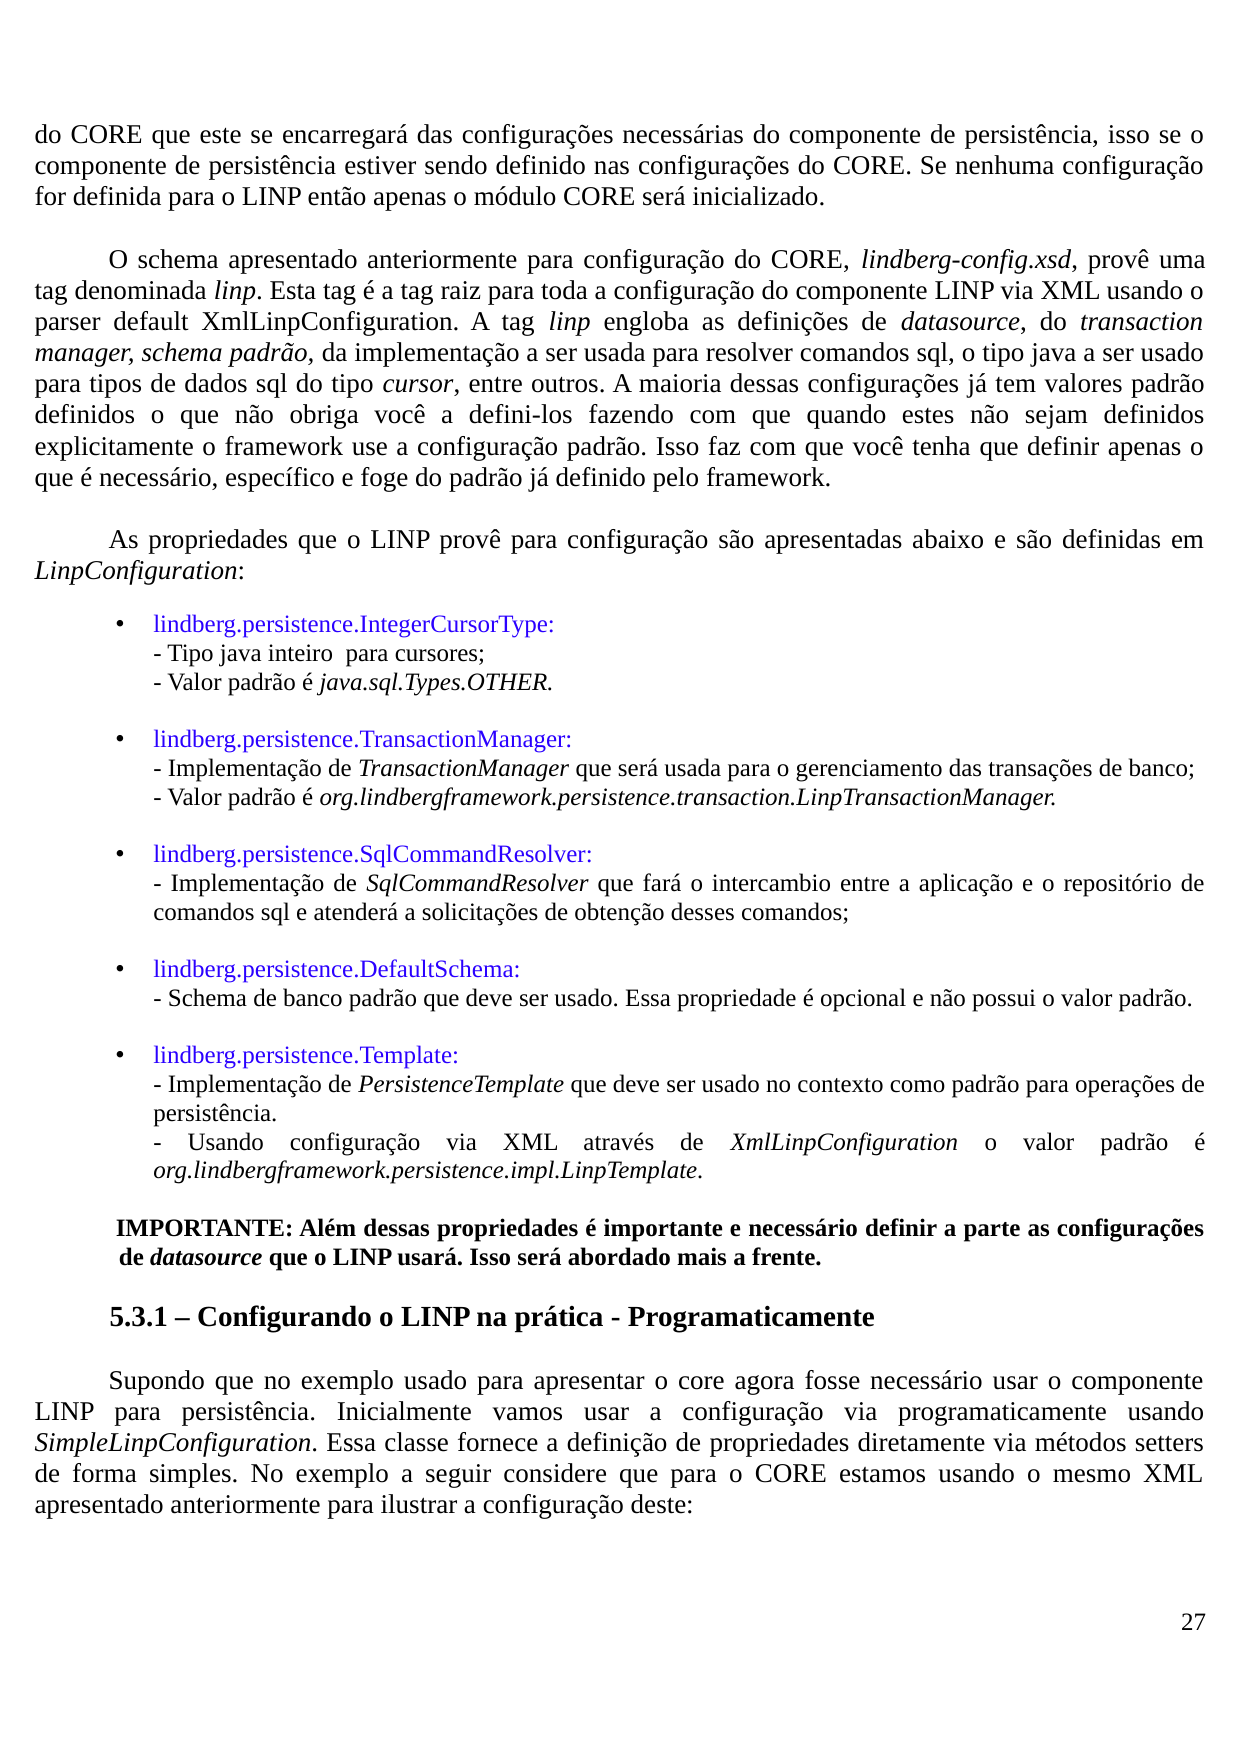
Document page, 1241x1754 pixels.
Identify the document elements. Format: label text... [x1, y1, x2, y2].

list - Implementação de SqlCommandResolver que fará o intercambio entre a aplicação e o repositório de comandos sql e atenderá a solicitações de obtenção desses comandos; [116, 868, 1206, 926]
list lindberg.persistence.IntegerCursorType: [116, 609, 1206, 638]
list - Valor padrão é org.lindbergframework.persistence.transaction.LinpTransactionManager. [116, 782, 1206, 811]
text As propriedades que o LINP provê para configuração são apresentadas abaixo e são definidas em LinpConfiguration: [34, 523, 1206, 585]
list lindberg.persistence.Template: [116, 1041, 1206, 1069]
list lindberg.persistence.TransactionManager: [116, 724, 1206, 753]
list - Schema de banco padrão que deve ser usado. Essa propriedade é opcional e não possui o valor padrão. [116, 983, 1206, 1012]
text Supondo que no exemplo usado para apresentar o core agora fosse necessário usar o componente LINP para persistência. Inicialmente vamos usar a configuração via programaticamente usando SimpleLinpConfiguration. Essa classe fornece a definição de propriedades diretamente via métodos setters de forma simples. No exemplo a seguir considere que para o CORE estamos usando o mesmo XML apresentado anteriormente para ilustrar a configuração deste: [34, 1364, 1206, 1520]
list - Tipo java inteiro para cursores; [116, 638, 1206, 667]
text do CORE que este se encarregará das configurações necessárias do componente de persistência, isso se o componente de persistência estiver sendo definido nas configurações do CORE. Se nenhuma configuração for definida para o LINP então apenas o módulo CORE será inicializado. [34, 118, 1206, 212]
list - Usando configuração via XML através de XmlLinpConfiguration o valor padrão é org.lindbergframework.persistence.impl.LinpTemplate. [116, 1127, 1206, 1184]
text O schema apresentado anteriormente para configuração do CORE, lindberg-config.xsd, provê uma tag denominada linp. Esta tag é a tag raiz para toda a configuração do componente LINP via XML usando o parser default XmlLinpConfiguration. A tag linp engloba as definições de datasource, do transaction manager, schema padrão, da implementação a ser usada para resolver comandos sql, o tipo java a ser usado para tipos de dados sql do tipo cursor, entre outros. A maioria dessas configurações já tem valores padrão definidos o que não obriga você a defini-los fazendo com que quando estes não sejam definidos explicitamente o framework use a configuração padrão. Isso faz com que você tenha que definir apenas o que é necessário, específico e foge do padrão já definido pelo framework. [34, 243, 1206, 492]
list - Implementação de TransactionManager que será usada para o gerenciamento das transações de banco; [116, 753, 1206, 782]
list - Valor padrão é java.sql.Types.OTHER. [116, 667, 1206, 696]
list lindberg.persistence.DefaultSchema: [116, 954, 1206, 983]
text IMPORTANTE: Além dessas propriedades é importante e necessário definir a parte as configurações de datasource que o LINP usará. Isso será abordado mais a frente. [116, 1213, 1206, 1271]
list - Implementação de PersistenceTemplate que deve ser usado no contexto como padrão para operações de persistência. [116, 1069, 1206, 1127]
list lindberg.persistence.SqlCommandResolver: [116, 839, 1206, 868]
text 5.3.1 – Configurando o LINP na prática - Programaticamente [109, 1299, 1206, 1333]
